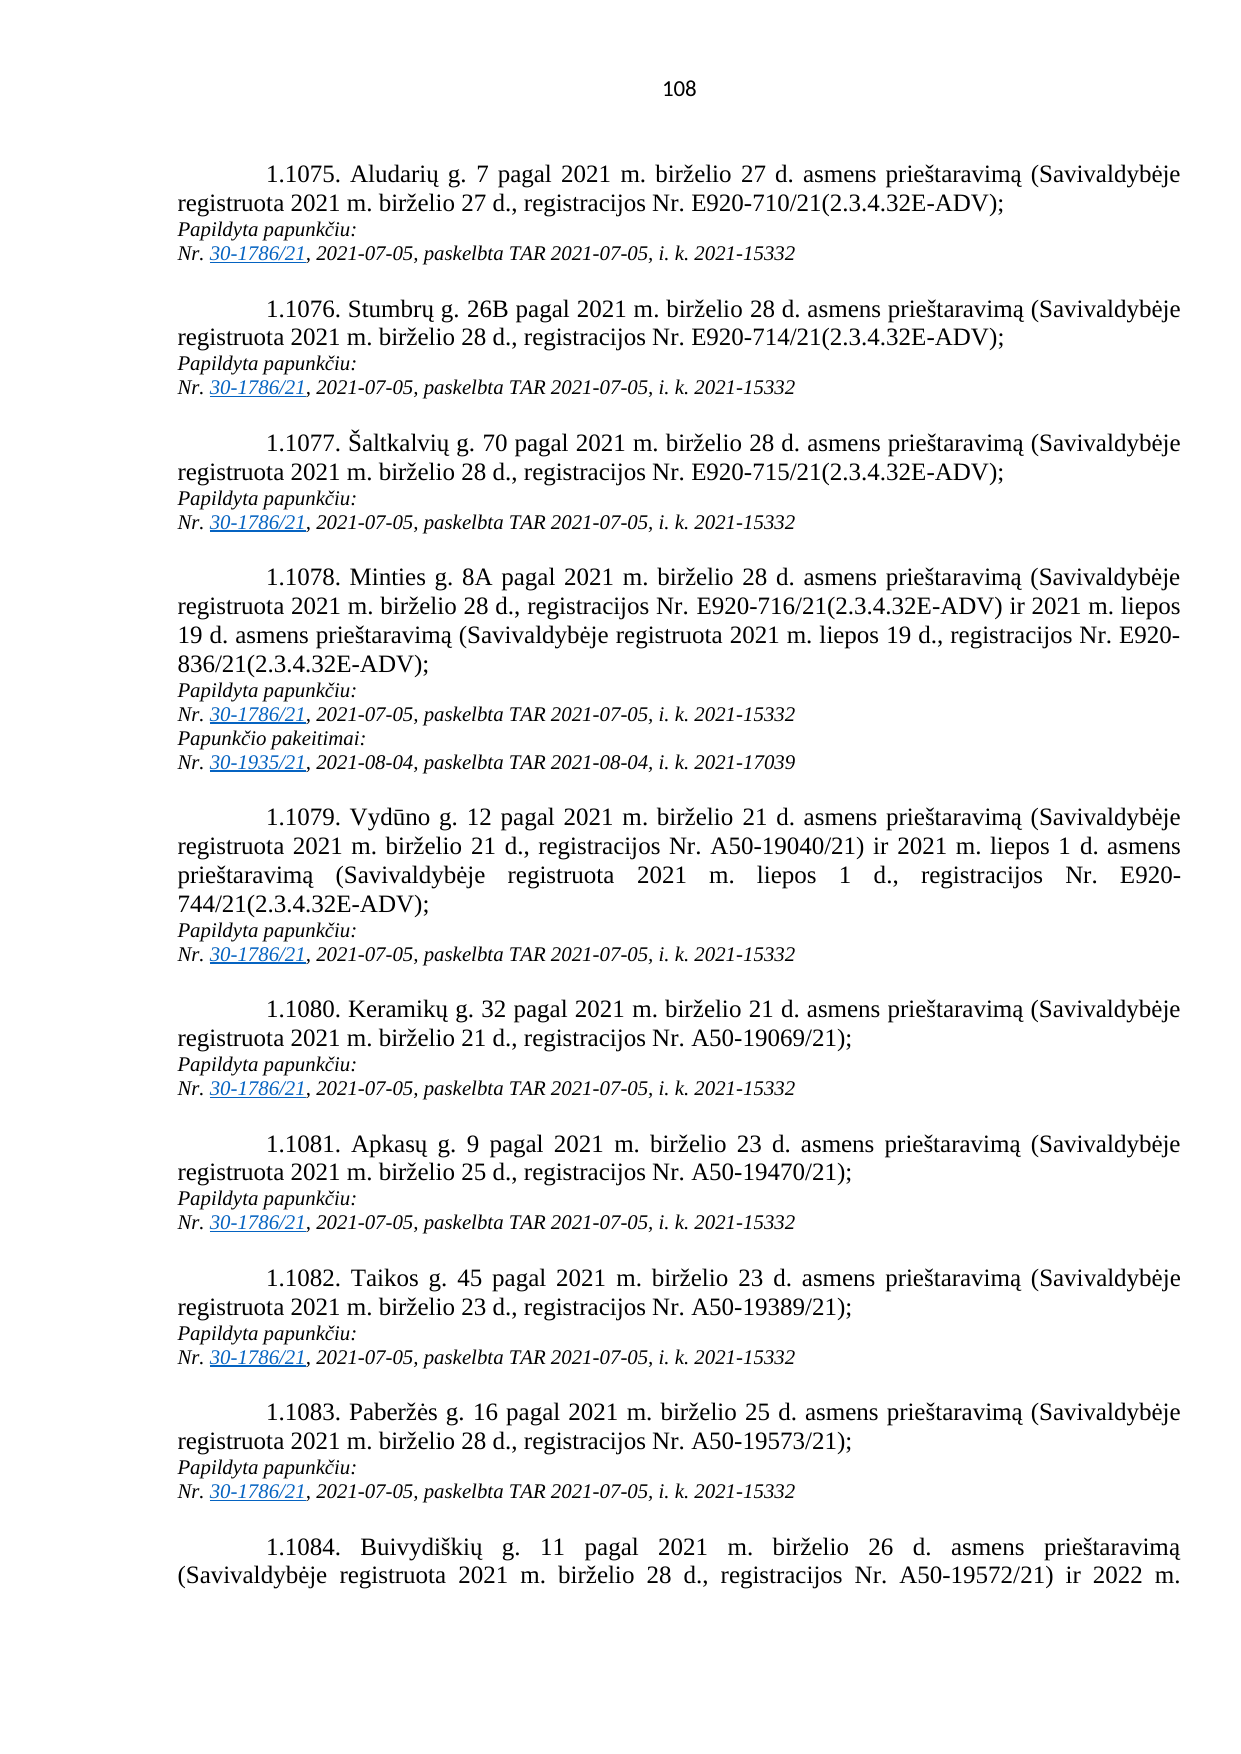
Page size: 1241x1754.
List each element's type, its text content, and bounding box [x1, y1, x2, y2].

text Nr. 30-1786/21, 2021-07-05, paskelbta TAR 2021-07-05, i. k. 2021-15332 [177, 1479, 1181, 1503]
text 1.1083. Paberžės g. 16 pagal 2021 m. birželio 25 d. asmens prieštaravimą (Savivaldybėje registruota 2021 m. birželio 28 d., registracijos Nr. A50-19573/21); [177, 1397, 1181, 1455]
text 1.1080. Keramikų g. 32 pagal 2021 m. birželio 21 d. asmens prieštaravimą (Savivaldybėje registruota 2021 m. birželio 21 d., registracijos Nr. A50-19069/21); [177, 994, 1181, 1052]
text Papildyta papunkčiu: [177, 1321, 1181, 1345]
text Papildyta papunkčiu: [177, 1052, 1181, 1076]
text Papildyta papunkčiu: [177, 351, 1181, 375]
text 1.1075. Aludarių g. 7 pagal 2021 m. birželio 27 d. asmens prieštaravimą (Savivaldybėje registruota 2021 m. birželio 27 d., registracijos Nr. E920-710/21(2.3.4.32E-ADV); [177, 159, 1181, 217]
text 1.1079. Vydūno g. 12 pagal 2021 m. birželio 21 d. asmens prieštaravimą (Savivaldybėje registruota 2021 m. birželio 21 d., registracijos Nr. A50-19040/21) ir 2021 m. liepos 1 d. asmens prieštaravimą (Savivaldybėje registruota 2021 m. liepos 1 d., registracijos Nr. E920-744/21(2.3.4.32E-ADV); [177, 802, 1181, 917]
text Nr. 30-1786/21, 2021-07-05, paskelbta TAR 2021-07-05, i. k. 2021-15332 [177, 1345, 1181, 1369]
text Nr. 30-1786/21, 2021-07-05, paskelbta TAR 2021-07-05, i. k. 2021-15332 [177, 1210, 1181, 1234]
text Papunkčio pakeitimai: [177, 726, 1181, 750]
text Nr. 30-1786/21, 2021-07-05, paskelbta TAR 2021-07-05, i. k. 2021-15332 [177, 942, 1181, 966]
text Papildyta papunkčiu: [177, 217, 1181, 241]
text 1.1078. Minties g. 8A pagal 2021 m. birželio 28 d. asmens prieštaravimą (Savivaldybėje registruota 2021 m. birželio 28 d., registracijos Nr. E920-716/21(2.3.4.32E-ADV) ir 2021 m. liepos 19 d. asmens prieštaravimą (Savivaldybėje registruota 2021 m. liepos 19 d., registracijos Nr. E920-836/21(2.3.4.32E-ADV); [177, 562, 1181, 677]
text 1.1077. Šaltkalvių g. 70 pagal 2021 m. birželio 28 d. asmens prieštaravimą (Savivaldybėje registruota 2021 m. birželio 28 d., registracijos Nr. E920-715/21(2.3.4.32E-ADV); [177, 428, 1181, 486]
text Nr. 30-1786/21, 2021-07-05, paskelbta TAR 2021-07-05, i. k. 2021-15332 [177, 510, 1181, 534]
text 1.1084. Buivydiškių g. 11 pagal 2021 m. birželio 26 d. asmens prieštaravimą (Savivaldybėje registruota 2021 m. birželio 28 d., registracijos Nr. A50-19572/21) ir 2022 m. [177, 1532, 1181, 1589]
text Papildyta papunkčiu: [177, 1186, 1181, 1210]
text Papildyta papunkčiu: [177, 677, 1181, 702]
text Nr. 30-1935/21, 2021-08-04, paskelbta TAR 2021-08-04, i. k. 2021-17039 [177, 750, 1181, 774]
text 1.1076. Stumbrų g. 26B pagal 2021 m. birželio 28 d. asmens prieštaravimą (Savivaldybėje registruota 2021 m. birželio 28 d., registracijos Nr. E920-714/21(2.3.4.32E-ADV); [177, 294, 1181, 351]
text Papildyta papunkčiu: [177, 917, 1181, 942]
text Nr. 30-1786/21, 2021-07-05, paskelbta TAR 2021-07-05, i. k. 2021-15332 [177, 375, 1181, 399]
text Papildyta papunkčiu: [177, 486, 1181, 510]
text Papildyta papunkčiu: [177, 1455, 1181, 1479]
text 1.1082. Taikos g. 45 pagal 2021 m. birželio 23 d. asmens prieštaravimą (Savivaldybėje registruota 2021 m. birželio 23 d., registracijos Nr. A50-19389/21); [177, 1263, 1181, 1321]
text Nr. 30-1786/21, 2021-07-05, paskelbta TAR 2021-07-05, i. k. 2021-15332 [177, 241, 1181, 265]
text Nr. 30-1786/21, 2021-07-05, paskelbta TAR 2021-07-05, i. k. 2021-15332 [177, 1076, 1181, 1100]
text 1.1081. Apkasų g. 9 pagal 2021 m. birželio 23 d. asmens prieštaravimą (Savivaldybėje registruota 2021 m. birželio 25 d., registracijos Nr. A50-19470/21); [177, 1129, 1181, 1186]
text Nr. 30-1786/21, 2021-07-05, paskelbta TAR 2021-07-05, i. k. 2021-15332 [177, 702, 1181, 726]
